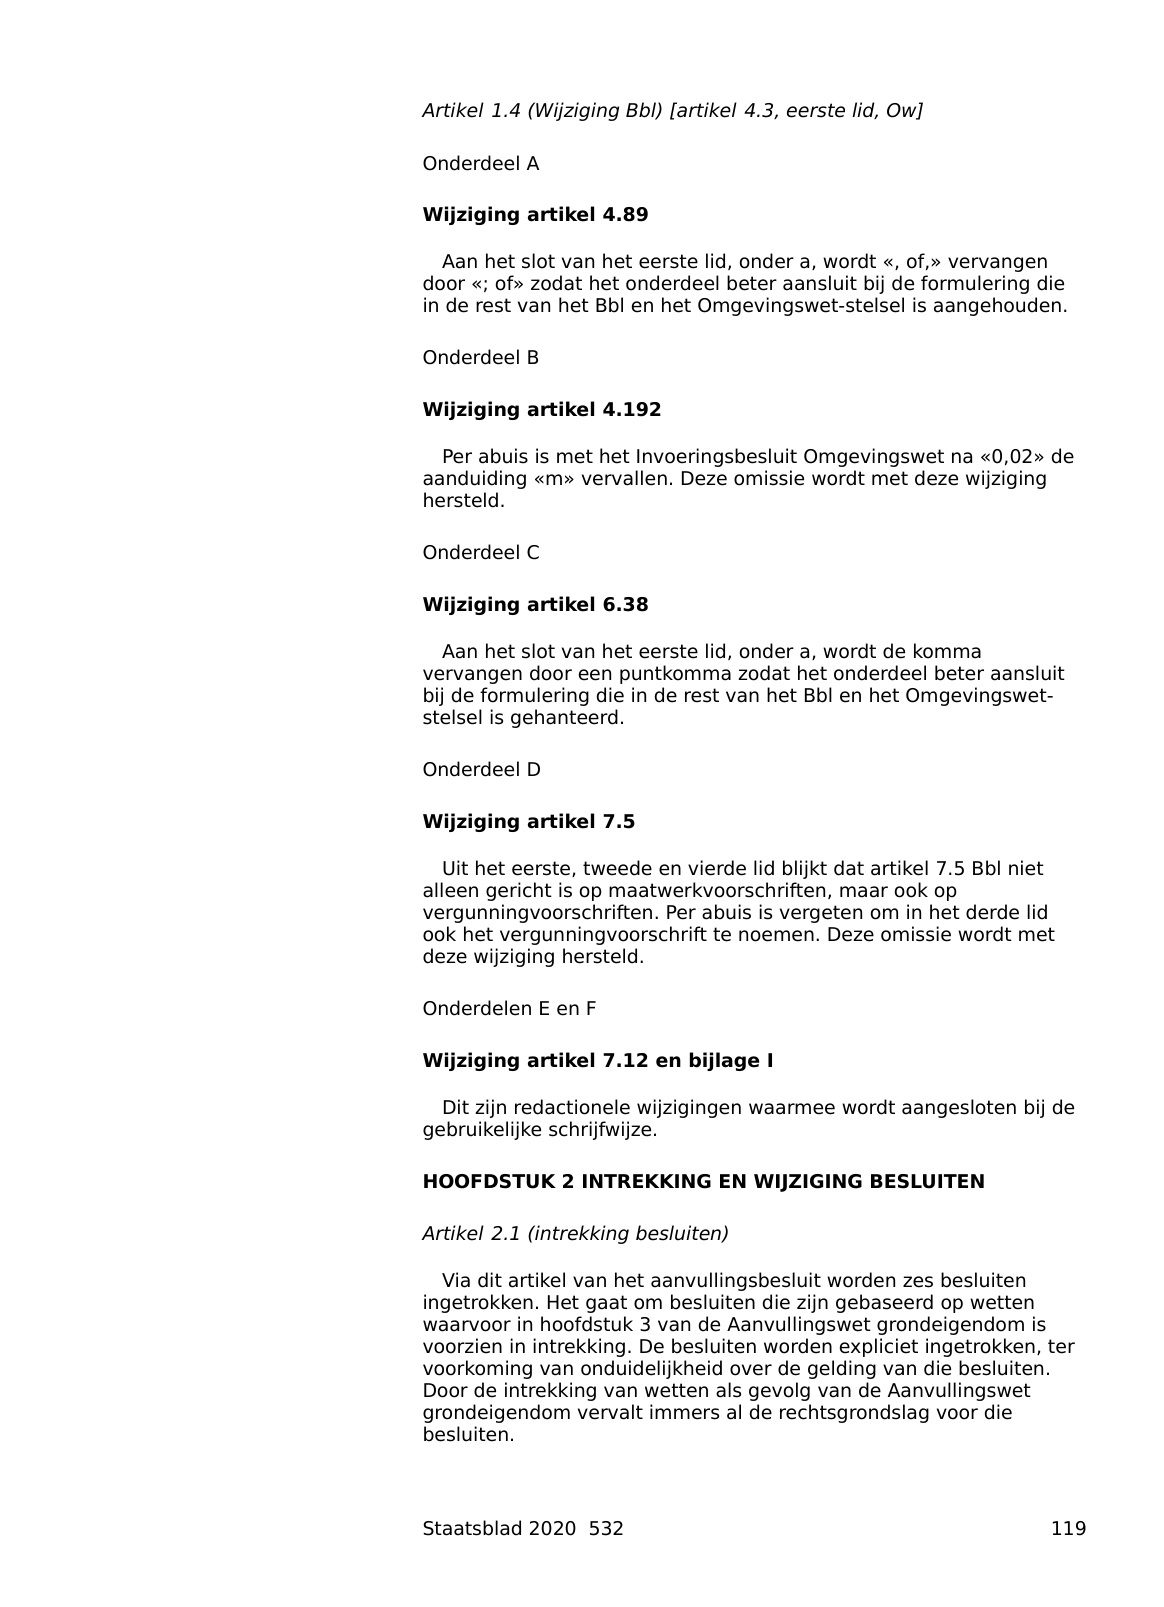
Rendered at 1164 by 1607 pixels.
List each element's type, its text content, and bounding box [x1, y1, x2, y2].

subtitle Onderdeel A [422, 152, 1087, 174]
subtitle Wijziging artikel 7.12 en bijlage I [422, 1050, 1087, 1072]
subtitle Wijziging artikel 7.5 [422, 811, 1087, 833]
subtitle Artikel 1.4 (Wijziging Bbl) [artikel 4.3, eerste lid, Ow] [422, 100, 1087, 122]
subtitle Wijziging artikel 6.38 [422, 594, 1087, 616]
text Aan het slot van het eerste lid, onder a, wordt de komma vervangen door een puntkomma zodat het onderdeel beter aansluit bij de formulering die in de rest van het Bbl en het Omgevingswet-stelsel is gehanteerd. [422, 641, 1087, 729]
subtitle Artikel 2.1 (intrekking besluiten) [422, 1223, 1087, 1245]
subtitle HOOFDSTUK 2 INTREKKING EN WIJZIGING BESLUITEN [422, 1171, 1087, 1193]
subtitle Wijziging artikel 4.89 [422, 204, 1087, 226]
text Uit het eerste, tweede en vierde lid blijkt dat artikel 7.5 Bbl niet alleen gericht is op maatwerkvoorschriften, maar ook op vergunningvoorschriften. Per abuis is vergeten om in het derde lid ook het vergunningvoorschrift te noemen. Deze omissie wordt met deze wijziging hersteld. [422, 858, 1087, 968]
text Via dit artikel van het aanvullingsbesluit worden zes besluiten ingetrokken. Het gaat om besluiten die zijn gebaseerd op wetten waarvoor in hoofdstuk 3 van de Aanvullingswet grondeigendom is voorzien in intrekking. De besluiten worden expliciet ingetrokken, ter voorkoming van onduidelijkheid over de gelding van die besluiten. Door de intrekking van wetten als gevolg van de Aanvullingswet grondeigendom vervalt immers al de rechtsgrondslag voor die besluiten. [422, 1270, 1087, 1446]
subtitle Onderdelen E en F [422, 998, 1087, 1020]
subtitle Onderdeel D [422, 759, 1087, 781]
text Aan het slot van het eerste lid, onder a, wordt «, of,» vervangen door «; of» zodat het onderdeel beter aansluit bij de formulering die in de rest van het Bbl en het Omgevingswet-stelsel is aangehouden. [422, 251, 1087, 317]
subtitle Wijziging artikel 4.192 [422, 399, 1087, 421]
subtitle Onderdeel C [422, 542, 1087, 564]
subtitle Onderdeel B [422, 347, 1087, 369]
text Dit zijn redactionele wijzigingen waarmee wordt aangesloten bij de gebruikelijke schrijfwijze. [422, 1097, 1087, 1141]
text Per abuis is met het Invoeringsbesluit Omgevingswet na «0,02» de aanduiding «m» vervallen. Deze omissie wordt met deze wijziging hersteld. [422, 446, 1087, 512]
